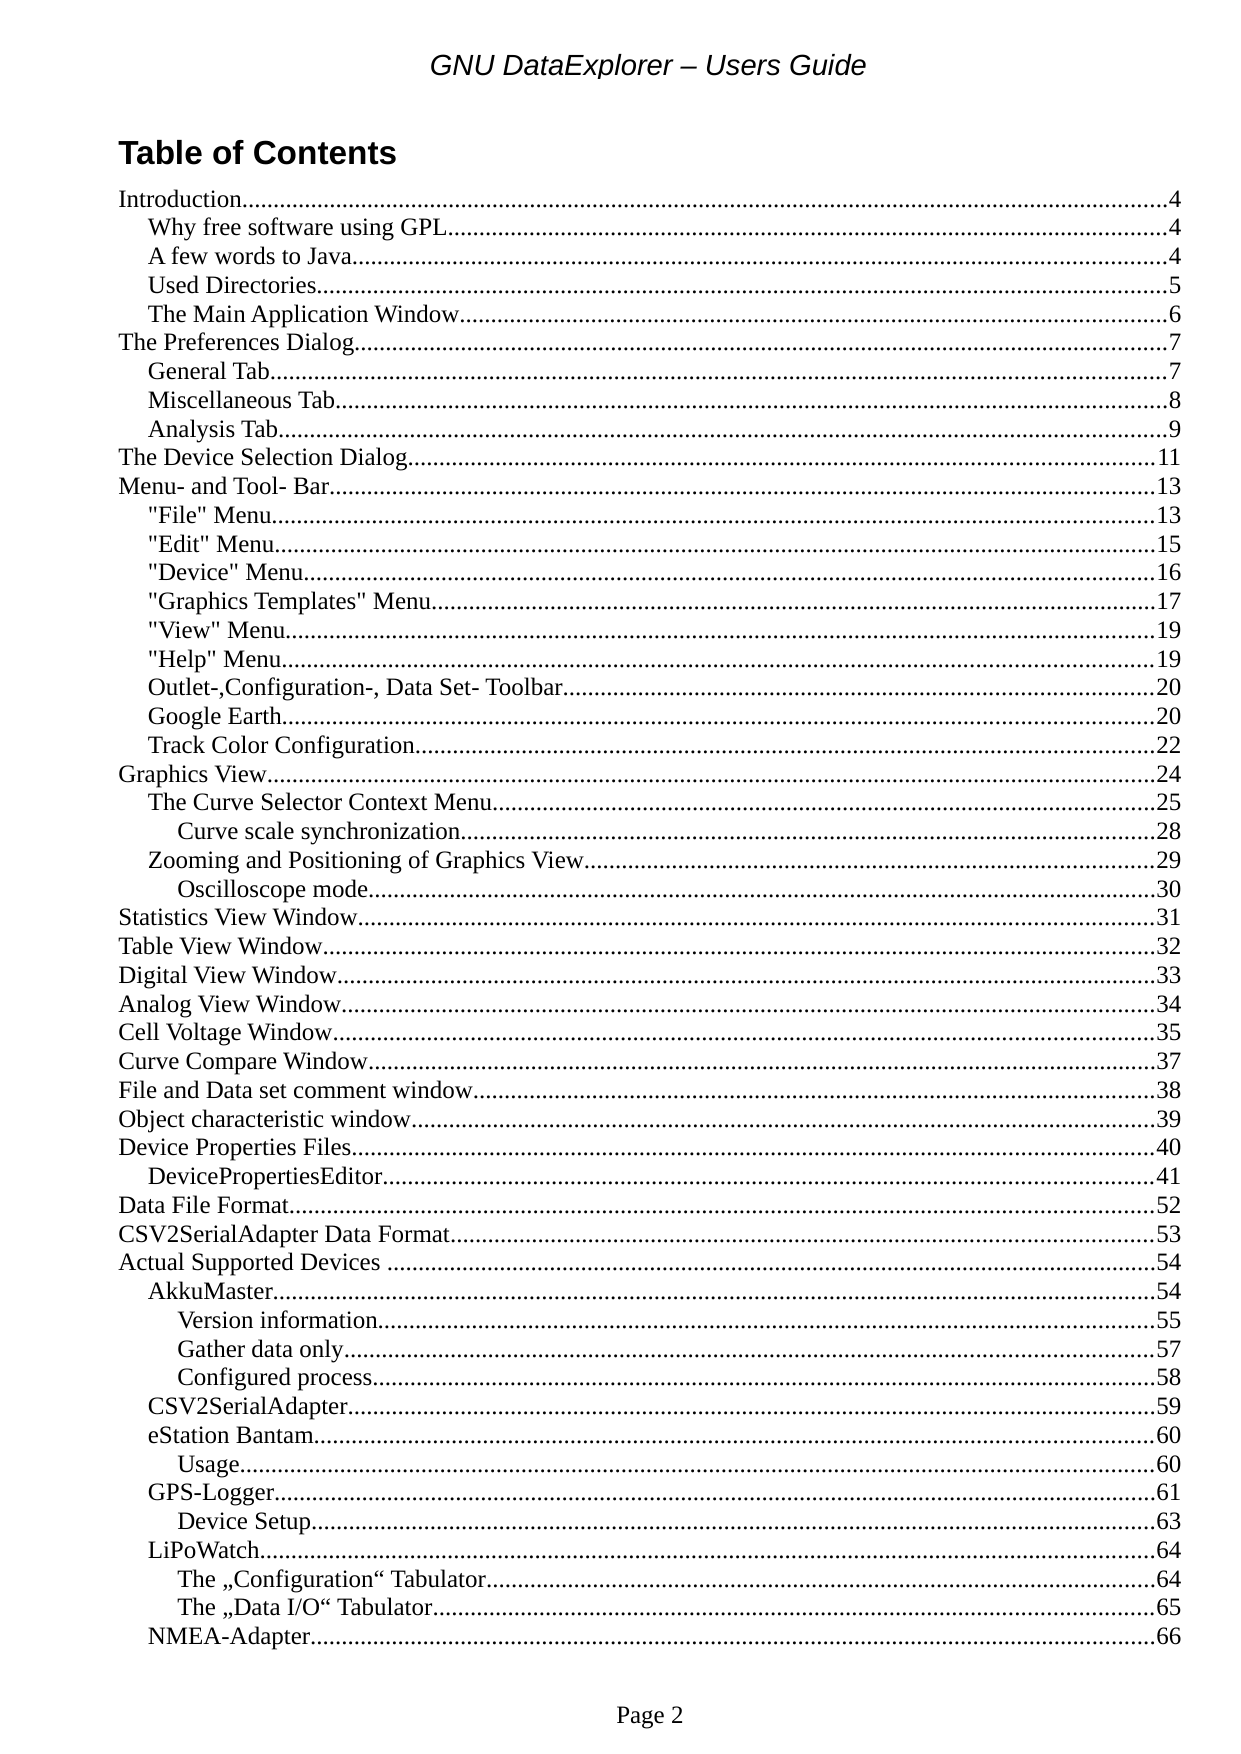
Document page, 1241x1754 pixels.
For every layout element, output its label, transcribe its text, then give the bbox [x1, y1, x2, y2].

text Why free software using GPL 4 [148, 212, 1181, 241]
text LiPoWatch 64 [148, 1535, 1181, 1564]
text Zooming and Positioning of Graphics View 29 [148, 845, 1181, 874]
text DevicePropertiesEditor 41 [148, 1161, 1181, 1190]
text Curve scale synchronization 28 [177, 816, 1181, 845]
text The Main Application Window 6 [148, 299, 1181, 327]
text Miscellaneous Tab 8 [148, 385, 1181, 414]
text Oscilloscope mode 30 [177, 874, 1181, 902]
text Outlet-,Configuration-, Data Set- Toolbar 20 [148, 672, 1181, 701]
text A few words to Java 4 [148, 241, 1181, 270]
text Menu- and Tool- Bar 13 [118, 471, 1181, 500]
text CSV2SerialAdapter Data Format 53 [118, 1219, 1181, 1247]
text Used Directories 5 [148, 270, 1181, 299]
text "Help" Menu 19 [148, 644, 1181, 672]
text The „Configuration“ Tabulator 64 [177, 1564, 1181, 1592]
text "Device" Menu 16 [148, 557, 1181, 586]
text "File" Menu 13 [148, 500, 1181, 529]
text Track Color Configuration 22 [148, 730, 1181, 759]
text Device Properties Files 40 [118, 1132, 1181, 1161]
text Statistics View Window 31 [118, 902, 1181, 931]
text "Graphics Templates" Menu 17 [148, 586, 1181, 615]
text Configured process 58 [177, 1362, 1181, 1391]
text Gather data only 57 [177, 1334, 1181, 1362]
text "View" Menu 19 [148, 615, 1181, 644]
text Introduction 4 [118, 184, 1181, 212]
text Curve Compare Window 37 [118, 1046, 1181, 1075]
text Graphics View 24 [118, 759, 1181, 787]
text Analog View Window 34 [118, 989, 1181, 1017]
text Version information 55 [177, 1305, 1181, 1334]
subtitle Table of Contents [118, 133, 1181, 171]
text NMEA-Adapter 66 [148, 1621, 1181, 1650]
text The Curve Selector Context Menu 25 [148, 787, 1181, 816]
text GPS-Logger 61 [148, 1477, 1181, 1506]
text Digital View Window 33 [118, 960, 1181, 989]
text "Edit" Menu 15 [148, 529, 1181, 557]
text The Preferences Dialog 7 [118, 327, 1181, 356]
text Device Setup 63 [177, 1506, 1181, 1535]
text Table View Window 32 [118, 931, 1181, 960]
text Actual Supported Devices 54 [118, 1247, 1181, 1276]
text Object characteristic window 39 [118, 1104, 1181, 1132]
text Data File Format 52 [118, 1190, 1181, 1219]
text Cell Voltage Window 35 [118, 1017, 1181, 1046]
text AkkuMaster 54 [148, 1276, 1181, 1305]
text The „Data I/O“ Tabulator 65 [177, 1592, 1181, 1621]
text File and Data set comment window 38 [118, 1075, 1181, 1104]
text Google Earth 20 [148, 701, 1181, 730]
text General Tab 7 [148, 356, 1181, 385]
text eStation Bantam 60 [148, 1420, 1181, 1449]
text Analysis Tab 9 [148, 414, 1181, 442]
text The Device Selection Dialog 11 [118, 442, 1181, 471]
text Usage 60 [177, 1449, 1181, 1477]
text CSV2SerialAdapter 59 [148, 1391, 1181, 1420]
